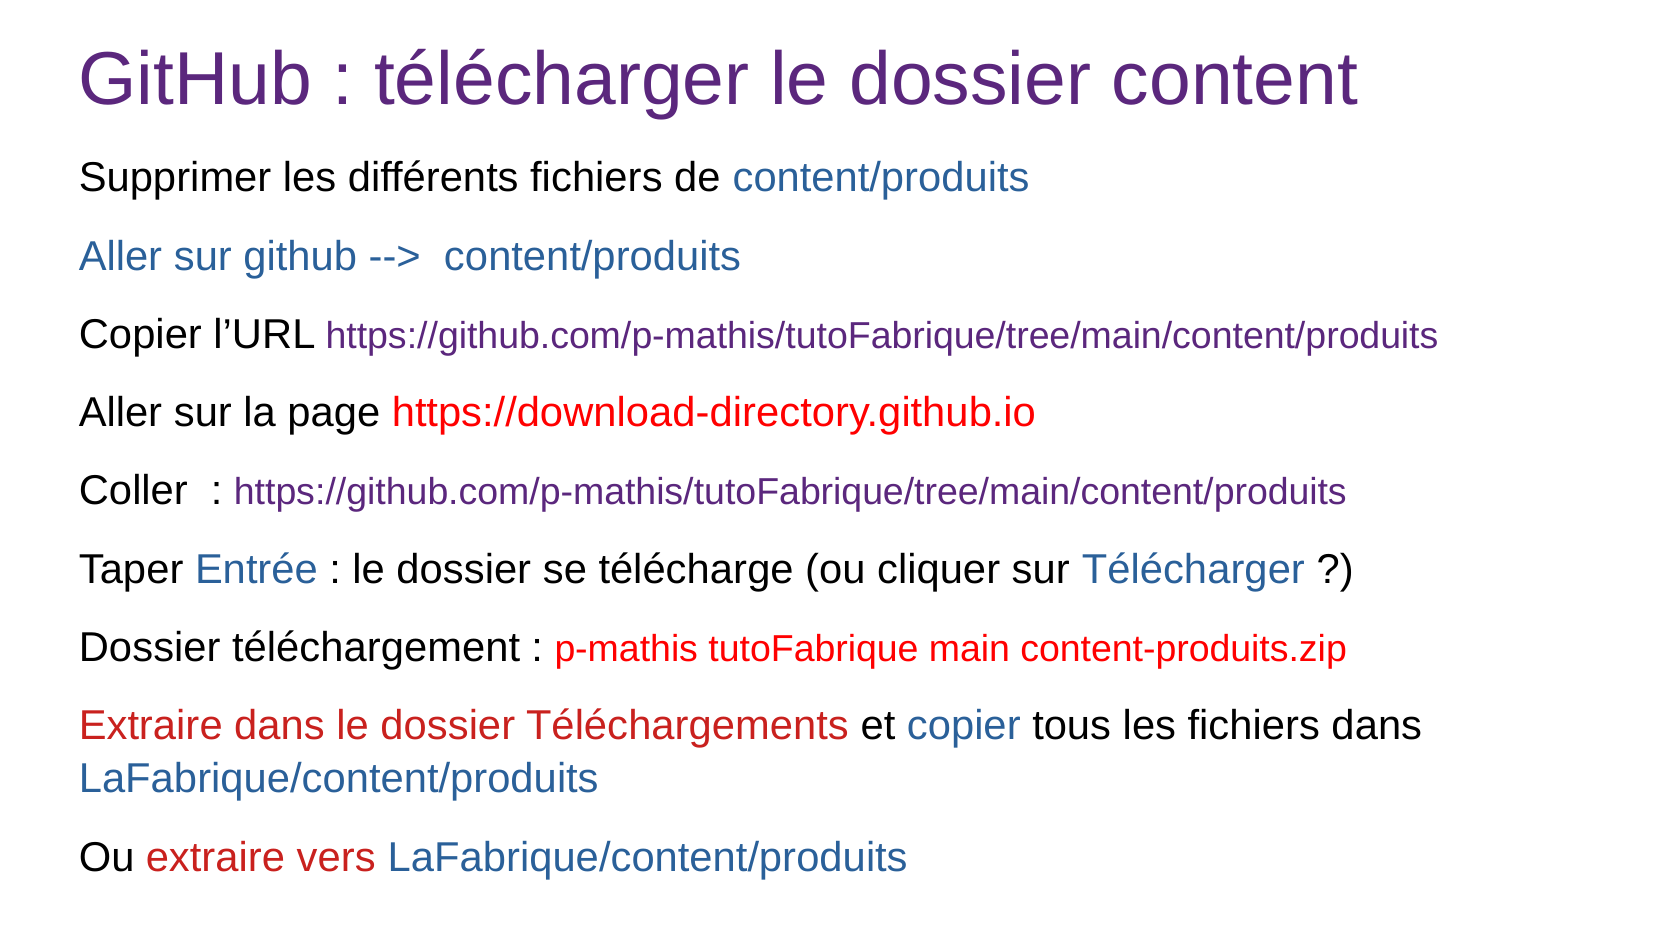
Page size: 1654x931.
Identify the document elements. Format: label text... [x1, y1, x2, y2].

title GitHub : télécharger le dossier content [78, 36, 1556, 147]
text_box Supprimer les différents fichiers de content/produits Aller sur github --> content/produits Copier l’URL https://github.com/p-mathis/tutoFabrique/tree/main/content/produits Aller sur la page https://download-directory.github.io Coller : https://github.com/p-mathis/tutoFabrique/tree/main/content/produits Taper Entrée : le dossier se télécharge (ou cliquer sur Télécharger ?) Dossier téléchargement : p-mathis tutoFabrique main content-produits.zip Extraire dans le dossier Téléchargements et copier tous les fichiers dans LaFabrique/content/produits Ou extraire vers LaFabrique/content/produits [78, 147, 1595, 881]
